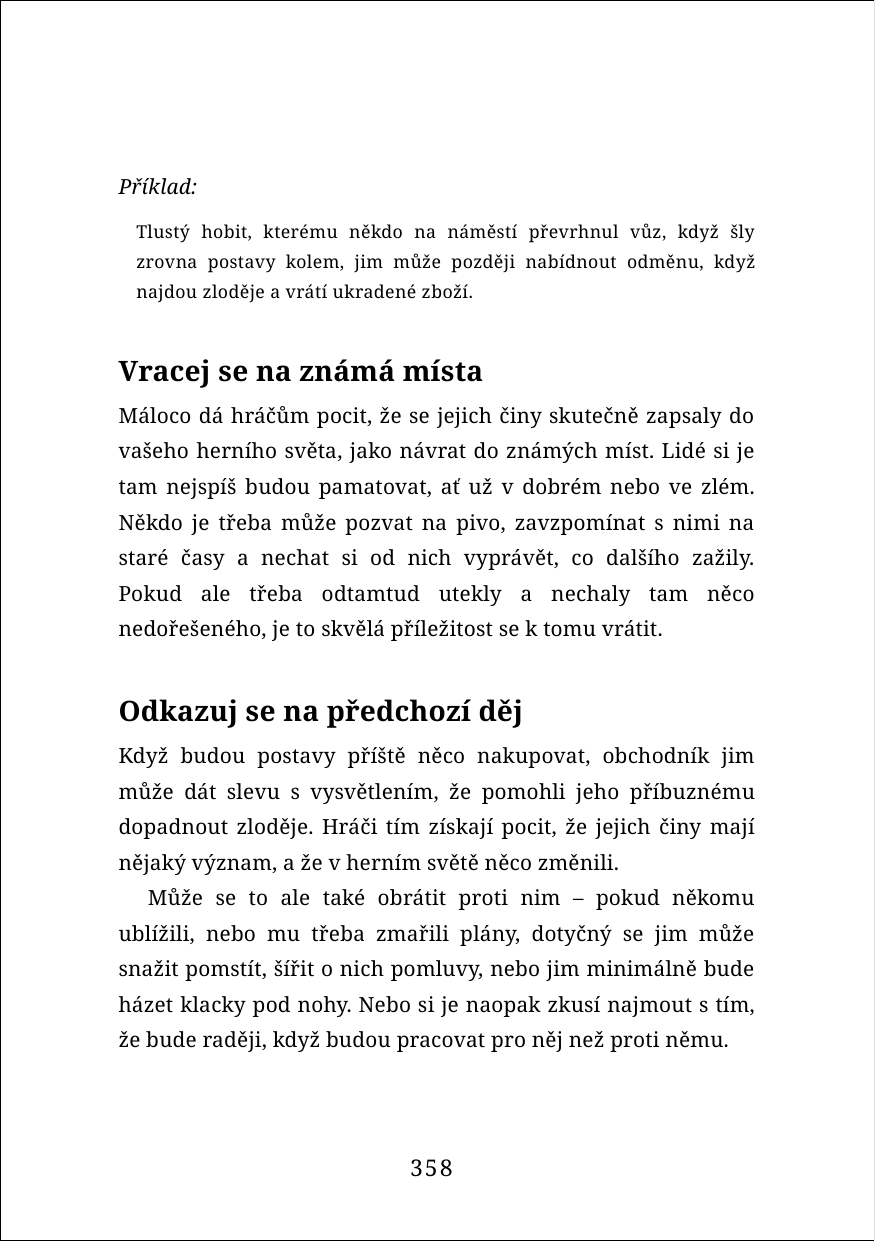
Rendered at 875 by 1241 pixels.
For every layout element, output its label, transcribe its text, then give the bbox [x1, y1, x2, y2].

text Máloco dá hráčům pocit, že se jejich činy skutečně zapsaly do vašeho herního světa, jako návrat do známých míst. Lidé si je tam nejspíš budou pamatovat, ať už v dobrém nebo ve zlém. Někdo je třeba může pozvat na pivo, zavzpomínat s nimi na staré časy a nechat si od nich vyprávět, co dalšího zažily. Pokud ale třeba odtamtud utekly a nechaly tam něco nedořešeného, je to skvělá příležitost se k tomu vrátit. [118, 401, 756, 643]
subtitle Odkazuj se na předchozí děj [118, 691, 756, 729]
text Když budou postavy příště něco nakupovat, obchodník jim může dát slevu s vysvětlením, že pomohli jeho příbuznému dopadnout zloděje. Hráči tím získají pocit, že jejich činy mají nějaký význam, a že v herním světě něco změnili. Může se to ale také obrátit proti nim – pokud někomu ublížili, nebo mu třeba zmařili plány, dotyčný se jim může snažit pomstít, šířit o nich pomluvy, nebo jim minimálně bude házet klacky pod nohy. Nebo si je naopak zkusí najmout s tím, že bude raději, když budou pracovat pro něj než proti němu. [118, 741, 756, 1054]
subtitle Vracej se na známá místa [118, 351, 756, 389]
text Tlustý hobit, kterému někdo na náměstí převrhnul vůz, když šly zrovna postavy kolem, jim může později nabídnout odměnu, když najdou zloděje a vrátí ukradené zboží. [136, 219, 756, 304]
text Příklad: [118, 172, 756, 200]
